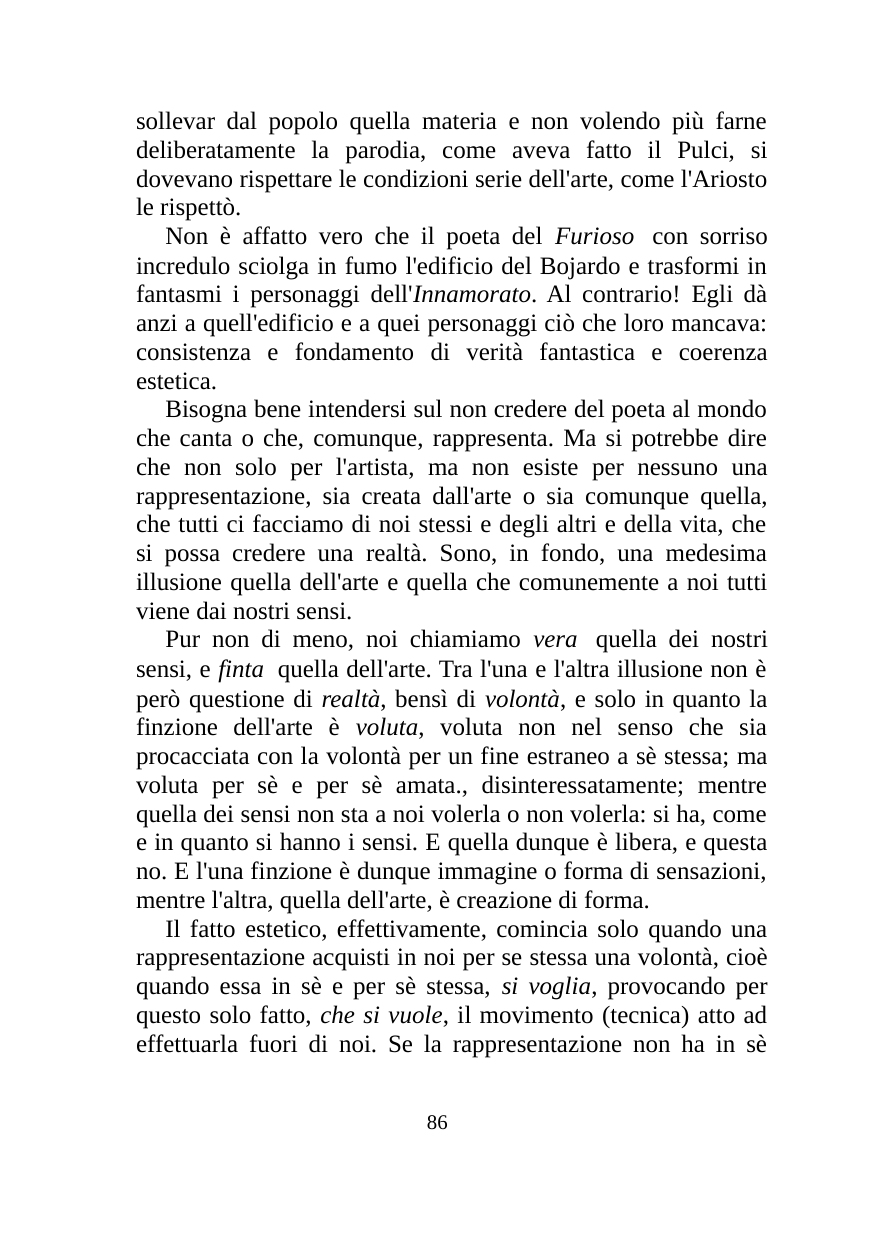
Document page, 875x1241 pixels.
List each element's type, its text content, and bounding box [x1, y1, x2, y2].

text Non è affatto vero che il poeta del Furioso con sorriso incredulo sciolga in fumo l'edificio del Bojardo e trasformi in fantasmi i personaggi dell'Innamorato. Al contrario! Egli dà anzi a quell'edificio e a quei personaggi ciò che loro mancava: consistenza e fondamento di verità fantastica e coerenza estetica. [136, 221, 768, 394]
text sollevar dal popolo quella materia e non volendo più farne deliberatamente la parodia, come aveva fatto il Pulci, si dovevano rispettare le condizioni serie dell'arte, come l'Ariosto le rispettò. [136, 106, 768, 221]
text Bisogna bene intendersi sul non credere del poeta al mondo che canta o che, comunque, rappresenta. Ma si potrebbe dire che non solo per l'artista, ma non esiste per nessuno una rappresentazione, sia creata dall'arte o sia comunque quella, che tutti ci facciamo di noi stessi e degli altri e della vita, che si possa credere una realtà. Sono, in fondo, una medesima illusione quella dell'arte e quella che comunemente a noi tutti viene dai nostri sensi. [136, 394, 768, 624]
text Pur non di meno, noi chiamiamo vera quella dei nostri sensi, e finta quella dell'arte. Tra l'una e l'altra illusione non è però questione di realtà, bensì di volontà, e solo in quanto la finzione dell'arte è voluta, voluta non nel senso che sia procacciata con la volontà per un fine estraneo a sè stessa; ma voluta per sè e per sè amata., disinteressatamente; mentre quella dei sensi non sta a noi volerla o non volerla: si ha, come e in quanto si hanno i sensi. E quella dunque è libera, e questa no. E l'una finzione è dunque immagine o forma di sensazioni, mentre l'altra, quella dell'arte, è creazione di forma. [136, 624, 768, 914]
text Il fatto estetico, effettivamente, comincia solo quando una rappresentazione acquisti in noi per se stessa una volontà, cioè quando essa in sè e per sè stessa, si voglia, provocando per questo solo fatto, che si vuole, il movimento (tecnica) atto ad effettuarla fuori di noi. Se la rappresentazione non ha in sè [136, 914, 768, 1057]
